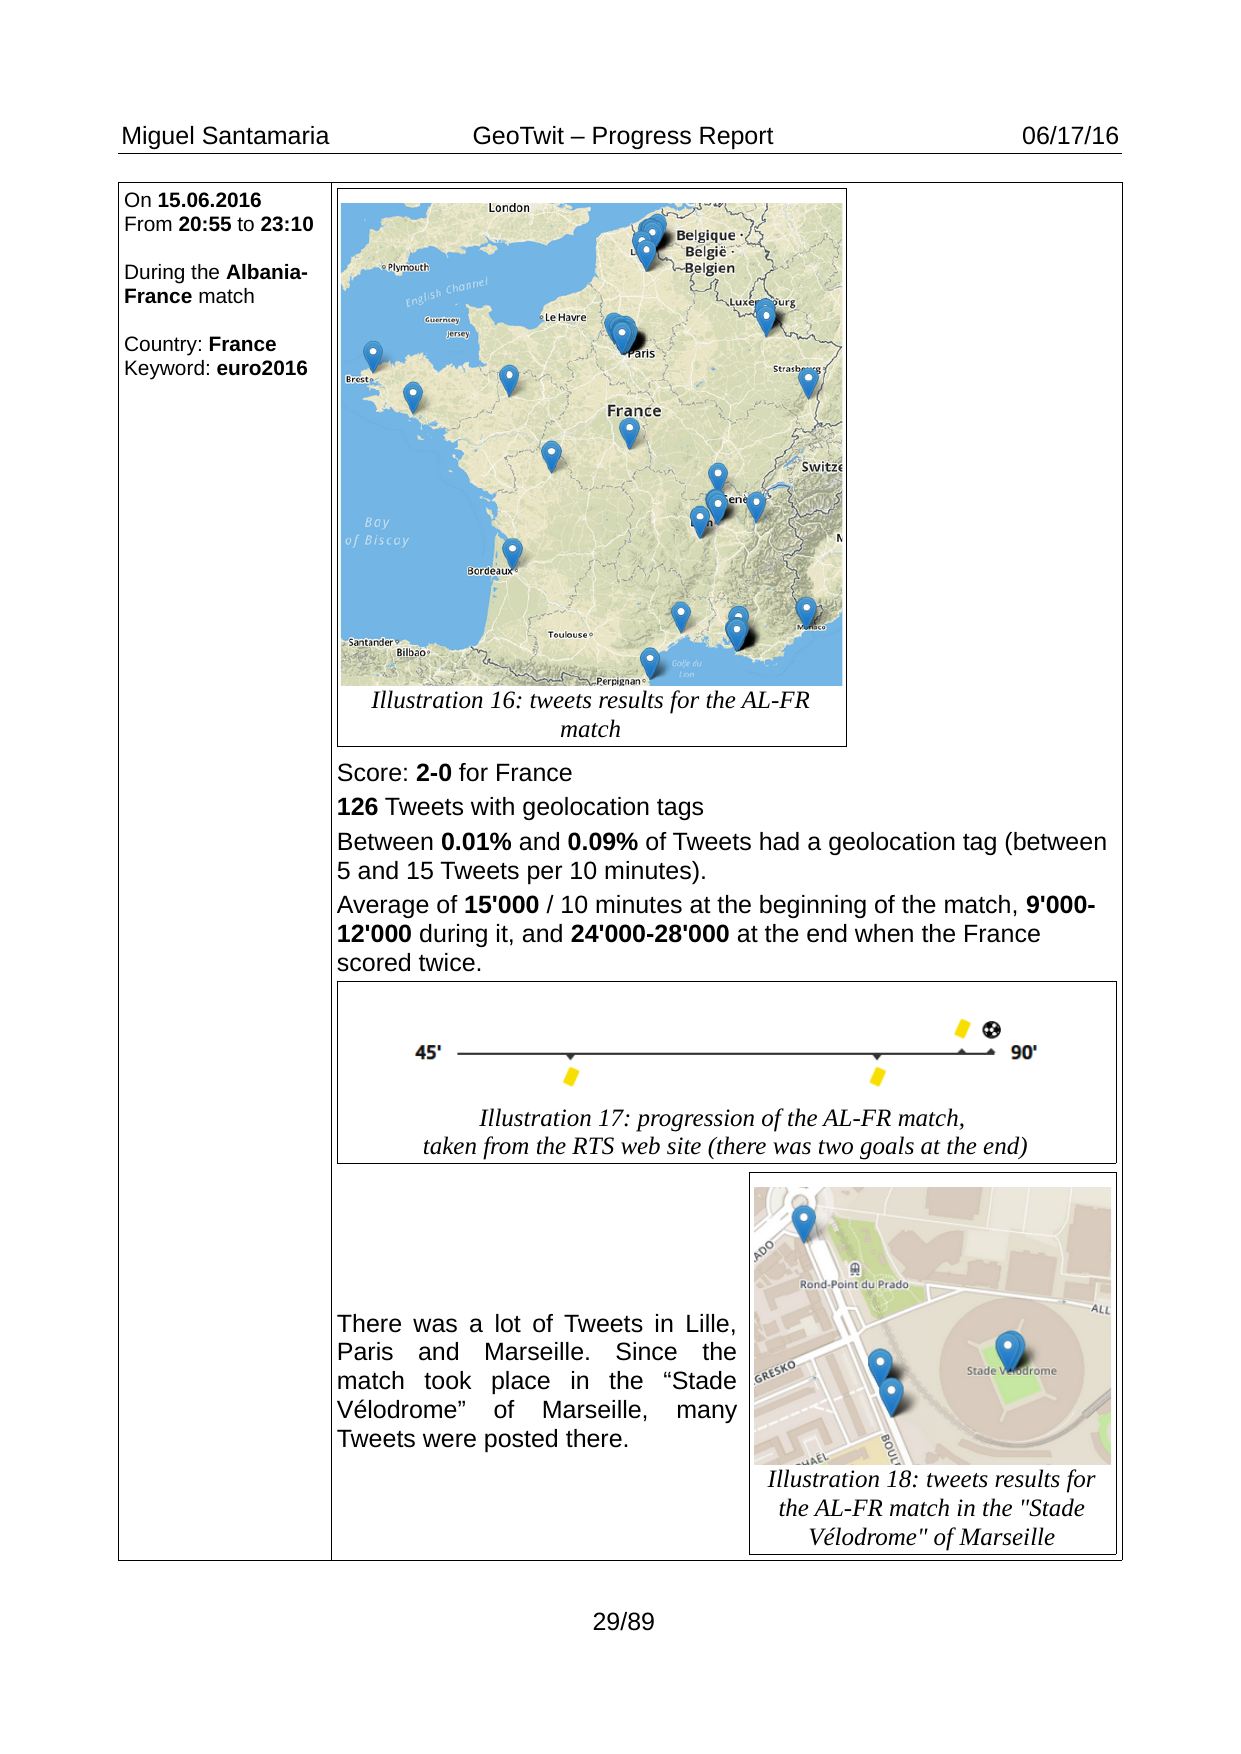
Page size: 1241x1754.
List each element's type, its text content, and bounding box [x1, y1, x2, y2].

picture [340, 203, 843, 686]
table_cell Score: 2-0 for France 126 Tweets with geolocation tags Between 0.01% and 0.09% of Tweets had a geolocation tag (between 5 and 15 Tweets per 10 minutes). Average of 15'000 / 10 minutes at the beginning of the match, 9'000-12'000 during it, and 24'000-28'000 at the end when the France scored twice. There was a lot of Tweets in Lille, Paris and Marseille. Since the match took place in the “Stade Vélodrome” of Marseille, many Tweets were posted there. [332, 183, 1122, 1560]
picture [754, 1187, 1112, 1465]
picture [402, 996, 1051, 1103]
table_cell On 15.06.2016 From 20:55 to 23:10 During the Albania-France match Country: France Keyword: euro2016 [119, 183, 331, 1560]
